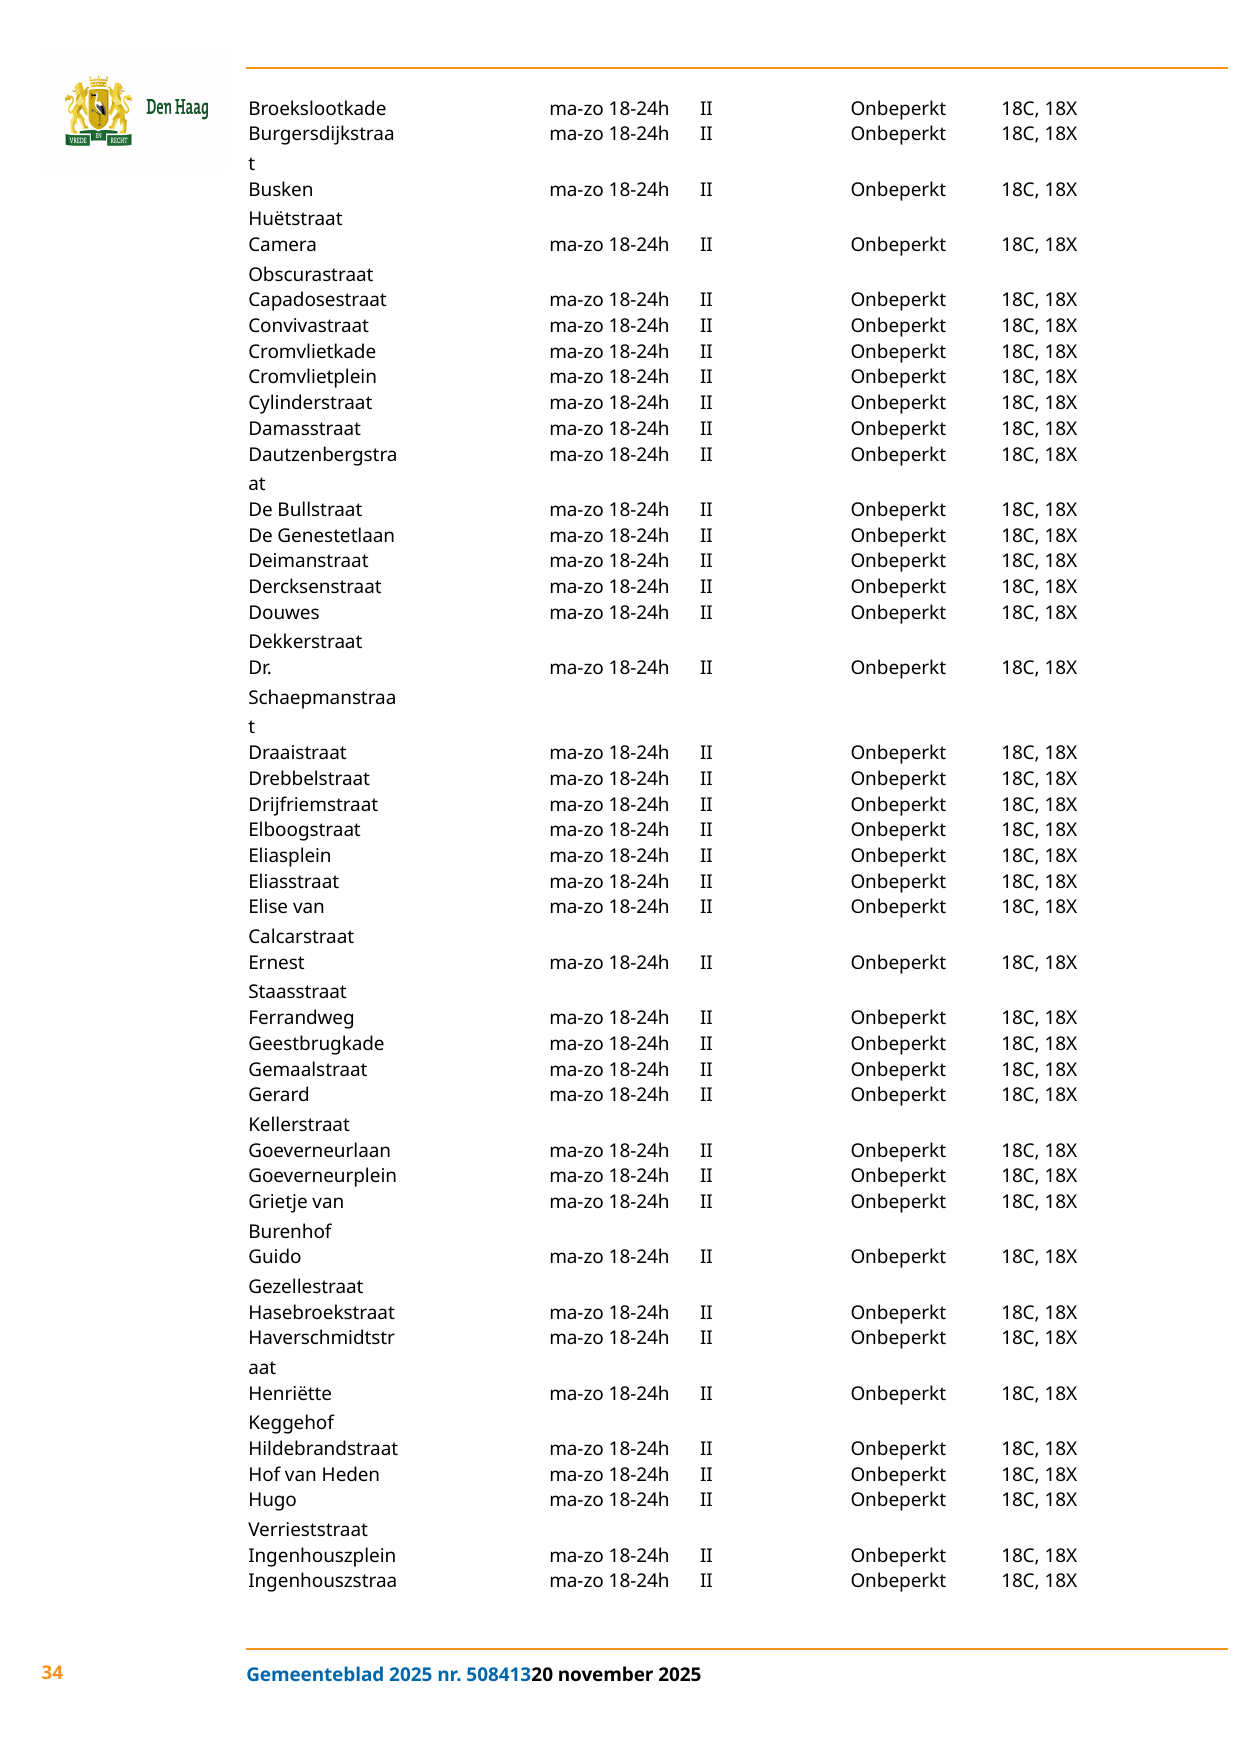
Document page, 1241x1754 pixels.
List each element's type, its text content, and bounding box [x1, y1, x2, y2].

table_cell Goeverneurplein [248, 1163, 398, 1188]
table_cell Onbeperkt [850, 739, 1001, 765]
table_cell [399, 765, 549, 791]
table_cell ma-zo 18-24h [549, 1030, 700, 1056]
table_cell [399, 791, 549, 816]
table_cell [399, 286, 549, 312]
table_cell 18C, 18X [1001, 1568, 1152, 1593]
table_cell ma-zo 18-24h [549, 121, 700, 176]
table_cell ma-zo 18-24h [549, 599, 700, 654]
table_cell 18C, 18X [1001, 816, 1152, 842]
table_cell Broekslootkade [248, 95, 398, 121]
table_cell II [700, 1030, 850, 1056]
table_cell [399, 415, 549, 441]
table_cell II [700, 415, 850, 441]
table_cell 18C, 18X [1001, 791, 1152, 816]
table_cell ma-zo 18-24h [549, 1163, 700, 1188]
table_cell [399, 1542, 549, 1568]
table_cell Onbeperkt [850, 231, 1001, 286]
table_cell II [700, 1244, 850, 1299]
table_cell ma-zo 18-24h [549, 312, 700, 338]
table_cell Onbeperkt [850, 496, 1001, 522]
table_cell Hildebrandstraat [248, 1435, 398, 1461]
table_cell II [700, 496, 850, 522]
table_cell [399, 1435, 549, 1461]
table_cell Onbeperkt [850, 176, 1001, 231]
table_cell 18C, 18X [1001, 1163, 1152, 1188]
table_cell 18C, 18X [1001, 548, 1152, 573]
table_cell II [700, 654, 850, 739]
table_cell 18C, 18X [1001, 1487, 1152, 1542]
table_cell [399, 1056, 549, 1081]
table_cell 18C, 18X [1001, 312, 1152, 338]
table_cell II [700, 791, 850, 816]
table_cell 18C, 18X [1001, 441, 1152, 496]
table_cell 18C, 18X [1001, 338, 1152, 364]
table_cell [399, 1461, 549, 1487]
table_cell Ferrandweg [248, 1004, 398, 1030]
table_cell [399, 548, 549, 573]
table_cell II [700, 1380, 850, 1435]
table_cell ma-zo 18-24h [549, 522, 700, 548]
table_cell 18C, 18X [1001, 1461, 1152, 1487]
table_cell ma-zo 18-24h [549, 1056, 700, 1081]
table_cell Eliasplein [248, 842, 398, 868]
table_cell Geestbrugkade [248, 1030, 398, 1056]
table_cell II [700, 1461, 850, 1487]
table_cell 18C, 18X [1001, 868, 1152, 894]
table_cell II [700, 176, 850, 231]
table_cell Onbeperkt [850, 338, 1001, 364]
table_cell II [700, 522, 850, 548]
table_cell ma-zo 18-24h [549, 441, 700, 496]
table_cell [399, 1568, 549, 1593]
table_cell II [700, 949, 850, 1004]
table_cell II [700, 95, 850, 121]
table_cell [399, 1004, 549, 1030]
table_cell Dercksenstraat [248, 573, 398, 599]
table_cell Elise van Calcarstraat [248, 894, 398, 949]
table_cell Onbeperkt [850, 1188, 1001, 1243]
table_cell ma-zo 18-24h [549, 1004, 700, 1030]
table_cell [399, 739, 549, 765]
table_cell [399, 522, 549, 548]
table_cell II [700, 868, 850, 894]
table_cell II [700, 364, 850, 389]
table_cell Onbeperkt [850, 1461, 1001, 1487]
table_cell [399, 364, 549, 389]
table_cell ma-zo 18-24h [549, 176, 700, 231]
table_cell Hasebroekstraat [248, 1299, 398, 1324]
table_cell [399, 338, 549, 364]
table_cell 18C, 18X [1001, 573, 1152, 599]
table_cell II [700, 338, 850, 364]
table_cell II [700, 1299, 850, 1324]
table_cell Onbeperkt [850, 1299, 1001, 1324]
table_cell ma-zo 18-24h [549, 842, 700, 868]
table_cell Onbeperkt [850, 95, 1001, 121]
table_cell [399, 1299, 549, 1324]
table_cell [399, 121, 549, 176]
table_cell Elboogstraat [248, 816, 398, 842]
table_cell Onbeperkt [850, 791, 1001, 816]
table_cell ma-zo 18-24h [549, 894, 700, 949]
table_cell Onbeperkt [850, 286, 1001, 312]
table_cell [399, 389, 549, 415]
table_cell Onbeperkt [850, 1163, 1001, 1188]
table_cell Ingenhouszstraa [248, 1568, 398, 1593]
table_cell [399, 1244, 549, 1299]
table_cell ma-zo 18-24h [549, 1461, 700, 1487]
table_cell [399, 441, 549, 496]
table_cell Ernest Staasstraat [248, 949, 398, 1004]
table_cell 18C, 18X [1001, 415, 1152, 441]
table_cell Haverschmidtstraat [248, 1325, 398, 1380]
table_cell 18C, 18X [1001, 894, 1152, 949]
table_cell Onbeperkt [850, 868, 1001, 894]
table_cell II [700, 312, 850, 338]
table_cell 18C, 18X [1001, 654, 1152, 739]
table_cell [399, 231, 549, 286]
table_cell Onbeperkt [850, 1137, 1001, 1162]
table_cell Onbeperkt [850, 573, 1001, 599]
table_cell Drebbelstraat [248, 765, 398, 791]
table_cell [399, 1487, 549, 1542]
table_cell 18C, 18X [1001, 1056, 1152, 1081]
table_cell ma-zo 18-24h [549, 496, 700, 522]
table_cell 18C, 18X [1001, 364, 1152, 389]
table_cell II [700, 1056, 850, 1081]
table_cell II [700, 599, 850, 654]
table_cell II [700, 573, 850, 599]
table_cell 18C, 18X [1001, 739, 1152, 765]
table_cell [399, 1325, 549, 1380]
table_cell II [700, 842, 850, 868]
table_cell Onbeperkt [850, 842, 1001, 868]
table_cell 18C, 18X [1001, 95, 1152, 121]
table_cell Dautzenbergstraat [248, 441, 398, 496]
table_cell ma-zo 18-24h [549, 739, 700, 765]
table_cell [399, 1188, 549, 1243]
table_cell ma-zo 18-24h [549, 573, 700, 599]
table_cell Onbeperkt [850, 599, 1001, 654]
table_cell 18C, 18X [1001, 1188, 1152, 1243]
table_cell [399, 1163, 549, 1188]
table_cell Onbeperkt [850, 548, 1001, 573]
table_cell [399, 894, 549, 949]
table_cell Draaistraat [248, 739, 398, 765]
table_cell Cromvlietkade [248, 338, 398, 364]
table_cell [399, 816, 549, 842]
table_cell II [700, 1081, 850, 1137]
table_cell Convivastraat [248, 312, 398, 338]
table_cell ma-zo 18-24h [549, 338, 700, 364]
table_cell [399, 1137, 549, 1162]
table_cell Onbeperkt [850, 389, 1001, 415]
table_cell 18C, 18X [1001, 1325, 1152, 1380]
table_cell [399, 868, 549, 894]
table_cell Ingenhouszplein [248, 1542, 398, 1568]
table_cell [399, 654, 549, 739]
table_cell II [700, 286, 850, 312]
table_cell [399, 949, 549, 1004]
table_cell 18C, 18X [1001, 1004, 1152, 1030]
table_cell 18C, 18X [1001, 599, 1152, 654]
table_cell Onbeperkt [850, 1435, 1001, 1461]
table_cell Onbeperkt [850, 1244, 1001, 1299]
table_cell Onbeperkt [850, 1004, 1001, 1030]
table_cell ma-zo 18-24h [549, 95, 700, 121]
table_cell ma-zo 18-24h [549, 364, 700, 389]
table_cell Onbeperkt [850, 949, 1001, 1004]
table_cell 18C, 18X [1001, 1030, 1152, 1056]
table_cell II [700, 548, 850, 573]
table_cell Guido Gezellestraat [248, 1244, 398, 1299]
table_cell 18C, 18X [1001, 286, 1152, 312]
table_cell 18C, 18X [1001, 176, 1152, 231]
table_cell 18C, 18X [1001, 1299, 1152, 1324]
table_cell II [700, 1325, 850, 1380]
table_cell ma-zo 18-24h [549, 816, 700, 842]
table_cell De Bullstraat [248, 496, 398, 522]
table_cell 18C, 18X [1001, 1435, 1152, 1461]
table_cell ma-zo 18-24h [549, 949, 700, 1004]
table_cell ma-zo 18-24h [549, 1137, 700, 1162]
table_cell 18C, 18X [1001, 121, 1152, 176]
table_cell [399, 573, 549, 599]
picture [41, 47, 231, 172]
table_cell Onbeperkt [850, 1056, 1001, 1081]
table_cell II [700, 121, 850, 176]
table_cell Cromvlietplein [248, 364, 398, 389]
table_cell [399, 496, 549, 522]
table_cell Onbeperkt [850, 894, 1001, 949]
table_cell De Genestetlaan [248, 522, 398, 548]
table_cell Douwes Dekkerstraat [248, 599, 398, 654]
table_cell ma-zo 18-24h [549, 1487, 700, 1542]
table_cell Onbeperkt [850, 364, 1001, 389]
table_cell Dr. Schaepmanstraat [248, 654, 398, 739]
table_cell 18C, 18X [1001, 1081, 1152, 1137]
table_cell [399, 176, 549, 231]
table_cell [399, 842, 549, 868]
table_cell Onbeperkt [850, 765, 1001, 791]
table_cell Onbeperkt [850, 1030, 1001, 1056]
table_cell 18C, 18X [1001, 1244, 1152, 1299]
table_cell ma-zo 18-24h [549, 1081, 700, 1137]
table_cell Onbeperkt [850, 1380, 1001, 1435]
table_cell ma-zo 18-24h [549, 654, 700, 739]
table_cell ma-zo 18-24h [549, 389, 700, 415]
table_cell II [700, 816, 850, 842]
table_cell 18C, 18X [1001, 765, 1152, 791]
table_cell Onbeperkt [850, 312, 1001, 338]
table_cell [399, 1380, 549, 1435]
table_cell II [700, 441, 850, 496]
table_cell Onbeperkt [850, 1542, 1001, 1568]
table_cell 18C, 18X [1001, 949, 1152, 1004]
table_cell Capadosestraat [248, 286, 398, 312]
table_cell II [700, 389, 850, 415]
table_cell II [700, 1137, 850, 1162]
table_cell ma-zo 18-24h [549, 286, 700, 312]
table_cell ma-zo 18-24h [549, 791, 700, 816]
table_cell [399, 599, 549, 654]
table_cell 18C, 18X [1001, 231, 1152, 286]
table_cell ma-zo 18-24h [549, 1568, 700, 1593]
table_cell Onbeperkt [850, 441, 1001, 496]
table_cell Onbeperkt [850, 816, 1001, 842]
table_cell ma-zo 18-24h [549, 1188, 700, 1243]
table_cell ma-zo 18-24h [549, 765, 700, 791]
table_cell Hugo Verrieststraat [248, 1487, 398, 1542]
table_cell 18C, 18X [1001, 842, 1152, 868]
table_cell [399, 1081, 549, 1137]
table_cell Eliasstraat [248, 868, 398, 894]
table_cell 18C, 18X [1001, 389, 1152, 415]
table_cell Onbeperkt [850, 1487, 1001, 1542]
table_cell Onbeperkt [850, 415, 1001, 441]
table_cell Damasstraat [248, 415, 398, 441]
table_cell ma-zo 18-24h [549, 1542, 700, 1568]
table_cell ma-zo 18-24h [549, 1299, 700, 1324]
table_cell Deimanstraat [248, 548, 398, 573]
table_cell Cylinderstraat [248, 389, 398, 415]
table_cell Onbeperkt [850, 654, 1001, 739]
table_cell Gemaalstraat [248, 1056, 398, 1081]
table_cell ma-zo 18-24h [549, 1380, 700, 1435]
table_cell Burgersdijkstraat [248, 121, 398, 176]
table_cell II [700, 1542, 850, 1568]
table_cell ma-zo 18-24h [549, 231, 700, 286]
table_cell Onbeperkt [850, 522, 1001, 548]
table_cell ma-zo 18-24h [549, 415, 700, 441]
table_cell II [700, 1435, 850, 1461]
table_cell ma-zo 18-24h [549, 548, 700, 573]
table_cell Drijfriemstraat [248, 791, 398, 816]
table_cell II [700, 1004, 850, 1030]
table_cell Onbeperkt [850, 1568, 1001, 1593]
table_cell 18C, 18X [1001, 1542, 1152, 1568]
table_cell Hof van Heden [248, 1461, 398, 1487]
table_cell 18C, 18X [1001, 522, 1152, 548]
table_cell Camera Obscurastraat [248, 231, 398, 286]
table_cell ma-zo 18-24h [549, 1435, 700, 1461]
table_cell Onbeperkt [850, 1081, 1001, 1137]
table_cell Onbeperkt [850, 1325, 1001, 1380]
table_cell 18C, 18X [1001, 1137, 1152, 1162]
table_cell 18C, 18X [1001, 496, 1152, 522]
table_cell ma-zo 18-24h [549, 868, 700, 894]
table_cell Henriëtte Keggehof [248, 1380, 398, 1435]
table_cell II [700, 739, 850, 765]
table_cell ma-zo 18-24h [549, 1244, 700, 1299]
table_cell Gerard Kellerstraat [248, 1081, 398, 1137]
table_cell [399, 1030, 549, 1056]
table_cell II [700, 1568, 850, 1593]
table_cell II [700, 1188, 850, 1243]
table_cell II [700, 231, 850, 286]
table_cell Busken Huëtstraat [248, 176, 398, 231]
table_cell II [700, 894, 850, 949]
table_cell [399, 95, 549, 121]
table_cell II [700, 1487, 850, 1542]
table_cell Goeverneurlaan [248, 1137, 398, 1162]
table_cell Onbeperkt [850, 121, 1001, 176]
table_cell ma-zo 18-24h [549, 1325, 700, 1380]
table_cell 18C, 18X [1001, 1380, 1152, 1435]
table_cell Grietje van Burenhof [248, 1188, 398, 1243]
table_cell II [700, 765, 850, 791]
table_cell II [700, 1163, 850, 1188]
table_cell [399, 312, 549, 338]
